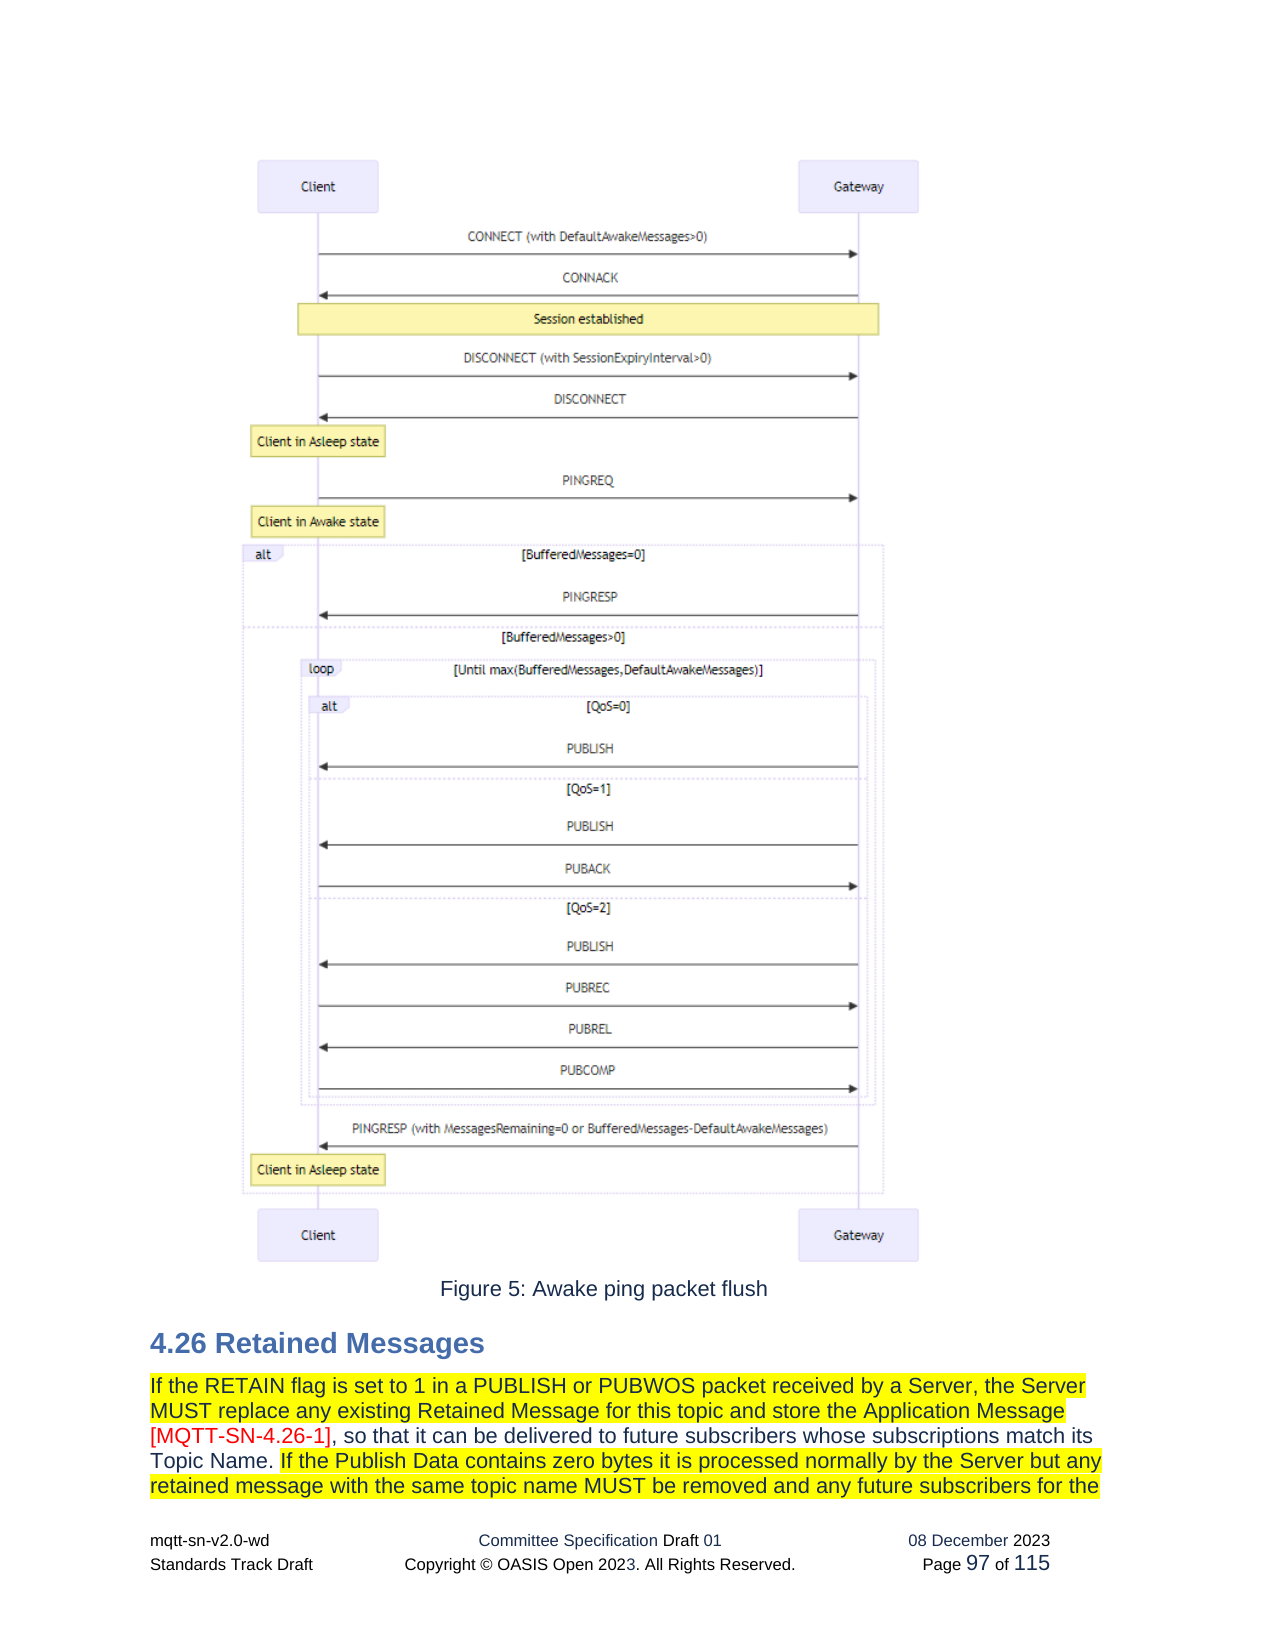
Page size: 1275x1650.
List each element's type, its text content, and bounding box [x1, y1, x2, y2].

subtitle 4.26 Retained Messages [150, 1327, 1124, 1360]
text Figure 5: Awake ping packet flush [148, 1276, 1028, 1302]
picture [238, 150, 931, 1268]
text If the RETAIN flag is set to 1 in a PUBLISH or PUBWOS packet received by a Server, the Server MUST replace any existing Retained Message for this topic and store the Application Message [MQTT-SN-4.26-1], so that it can be delivered to future subscribers whose subscriptions match its Topic Name. If the Publish Data contains zero bytes it is processed normally by the Server but any retained message with the same topic name MUST be removed and any future subscribers for the [150, 1373, 1125, 1499]
